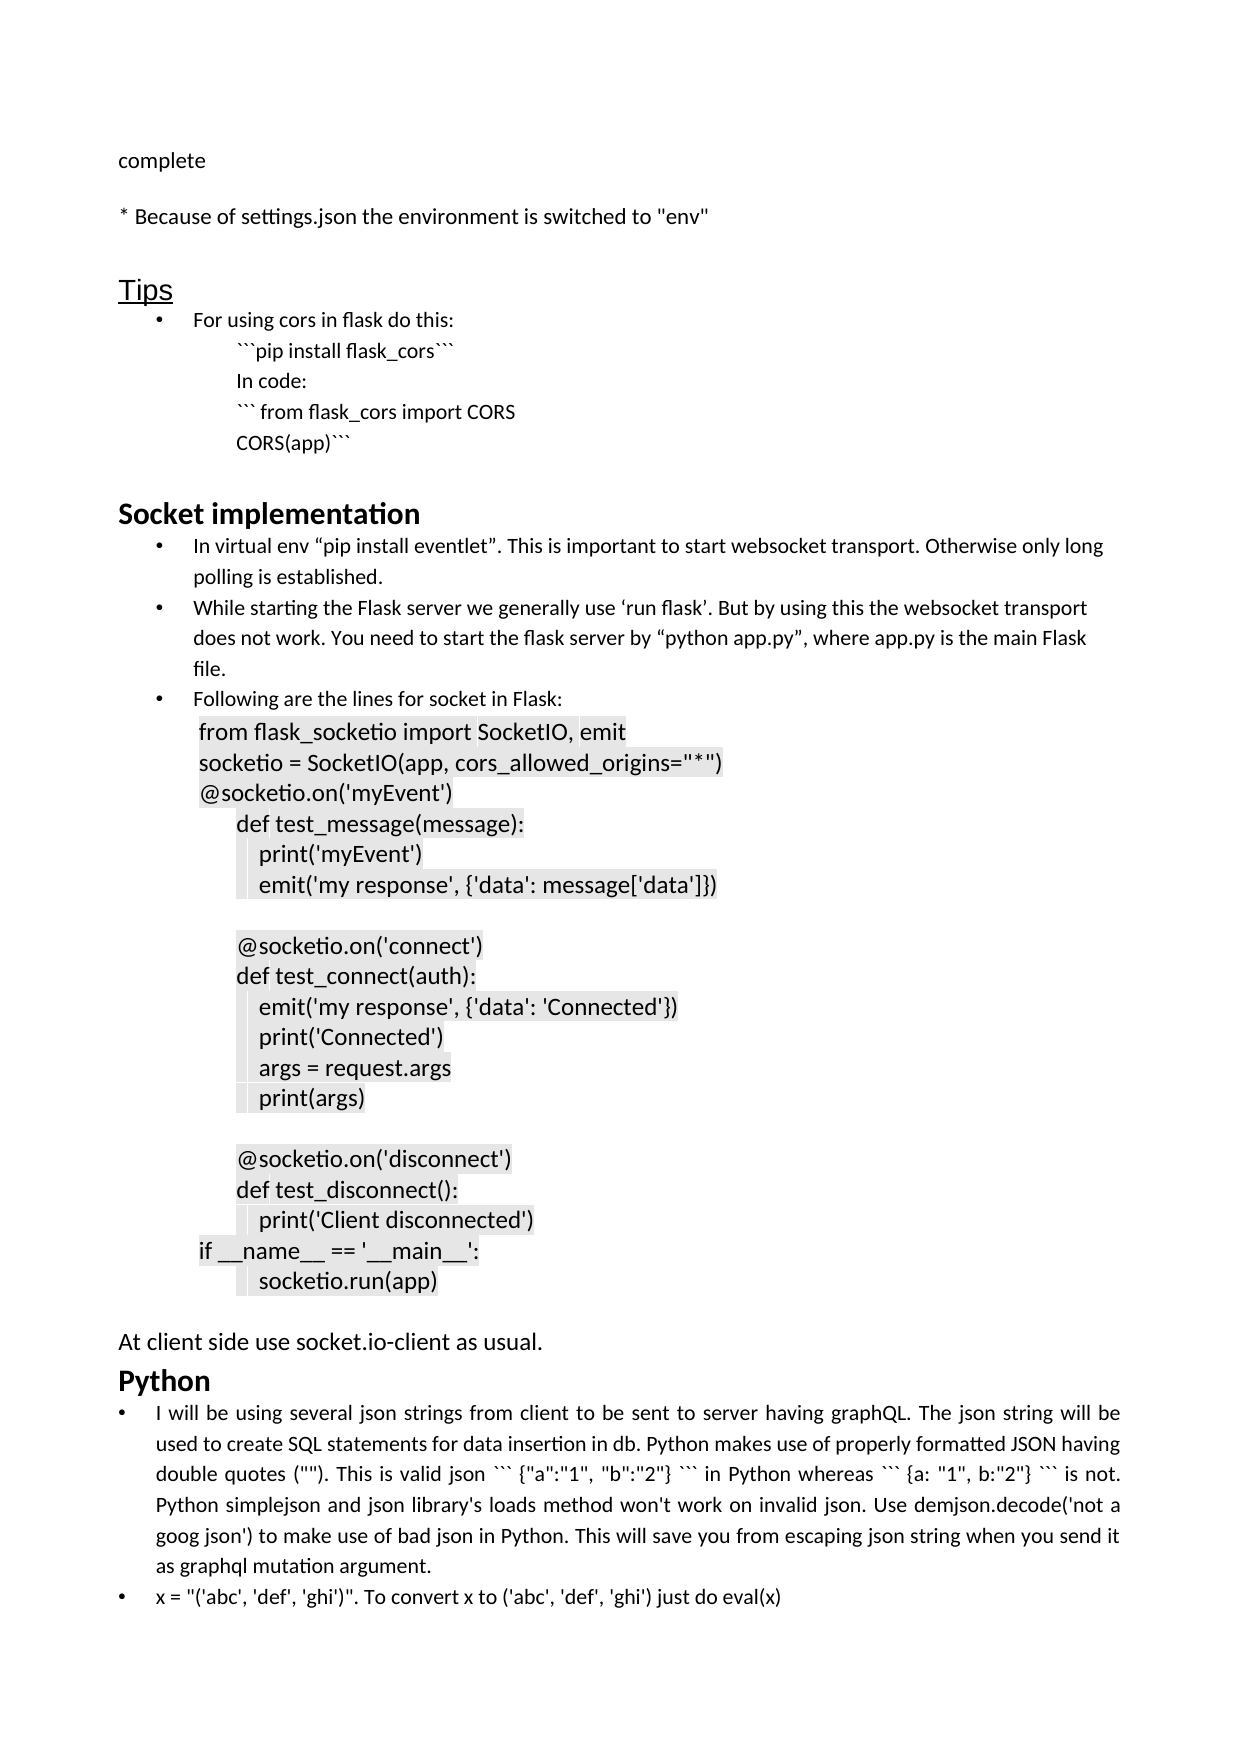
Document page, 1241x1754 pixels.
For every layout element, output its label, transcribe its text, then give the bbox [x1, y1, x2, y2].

list x = "('abc', 'def', 'ghi')". To convert x to ('abc', 'def', 'ghi') just do eval(x) [118, 1583, 1122, 1610]
text In code: [236, 368, 1122, 394]
text socketio.run(app) [236, 1266, 1122, 1296]
text ```pip install flask_cors``` [236, 337, 1122, 364]
text print('myEvent') [236, 838, 1122, 869]
text print('Client disconnected') [236, 1204, 1122, 1235]
text ``` from flask_cors import CORS [236, 398, 1122, 425]
text print('Connected') [236, 1021, 1122, 1052]
text socketio = SocketIO(app, cors_allowed_origins="*") [199, 747, 1122, 777]
list While starting the Flask server we generally use ‘run flask’. But by using this the websocket transport does not work. You need to start the flask server by “python app.py”, where app.py is the main Flask file. [156, 594, 1122, 682]
text def test_connect(auth): [236, 960, 1122, 991]
text if __name__ == '__main__': [199, 1235, 1122, 1266]
text def test_message(message): [236, 808, 1122, 838]
text from flask_socketio import SocketIO, emit [199, 716, 1122, 747]
list I will be using several json strings from client to be sent to server having graphQL. The json string will be used to create SQL statements for data insertion in db. Python makes use of properly formatted JSON having double quotes (""). This is valid json ``` {"a":"1", "b":"2"} ``` in Python whereas ``` {a: "1", b:"2"} ``` is not. Python simplejson and json library's loads method won't work on invalid json. Use demjson.decode('not a goog json') to make use of bad json in Python. This will save you from escaping json string when you send it as graphql mutation argument. [118, 1399, 1122, 1579]
text emit('my response', {'data': message['data']}) [236, 869, 1122, 899]
text args = request.args [236, 1052, 1122, 1082]
subtitle Tips [118, 273, 1122, 306]
text CORS(app)``` [236, 429, 1122, 456]
text print(args) [236, 1082, 1122, 1113]
text complete [118, 146, 1122, 174]
text @socketio.on('connect') [236, 930, 1122, 960]
text def test_disconnect(): [236, 1174, 1122, 1204]
text At client side use socket.io-client as usual. [118, 1327, 1122, 1357]
text * Because of settings.json the environment is switched to "env" [118, 202, 1122, 230]
list For using cors in flask do this: [156, 306, 1122, 333]
subtitle Socket implementation [118, 494, 1122, 532]
text @socketio.on('myEvent') [199, 777, 1122, 808]
text emit('my response', {'data': 'Connected'}) [236, 991, 1122, 1021]
text @socketio.on('disconnect') [236, 1143, 1122, 1174]
subtitle Python [118, 1361, 1122, 1399]
list Following are the lines for socket in Flask: [156, 686, 1122, 712]
list In virtual env “pip install eventlet”. This is important to start websocket transport. Otherwise only long polling is established. [156, 532, 1122, 590]
